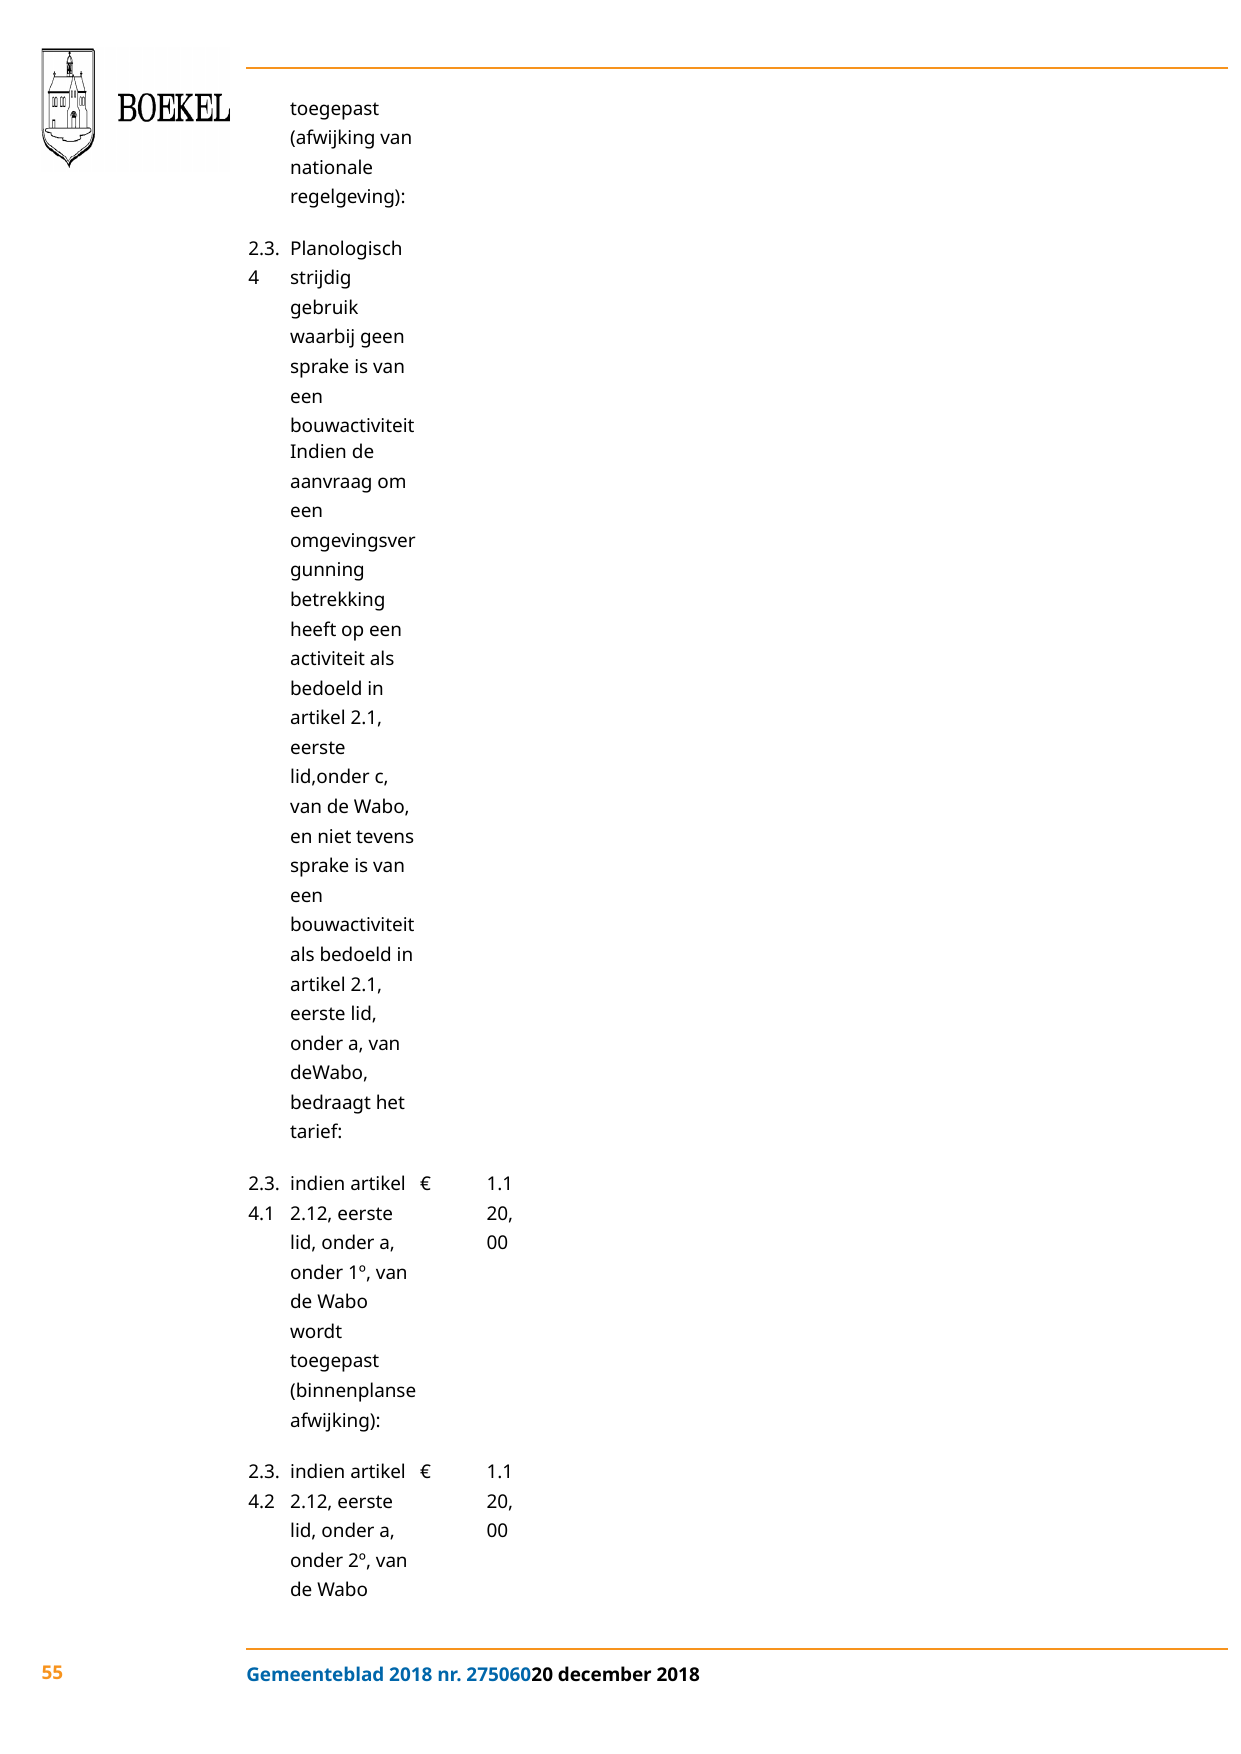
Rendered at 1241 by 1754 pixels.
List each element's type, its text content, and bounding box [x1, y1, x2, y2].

table_cell [885, 95, 919, 209]
table_cell [985, 1433, 1018, 1458]
table_cell [819, 235, 852, 438]
table_cell [753, 1170, 786, 1432]
table_cell [420, 438, 453, 1144]
table_cell indien artikel 2.12, eerste lid, onder a, onder 2º, van de Wabo [290, 1458, 420, 1602]
table_cell [1118, 1170, 1152, 1432]
table_cell [653, 438, 686, 1144]
table_cell [686, 209, 719, 235]
table_cell indien artikel 2.12, eerste lid, onder a, onder 1º, van de Wabo wordt toegepast (binnenplanse afwijking): [290, 1170, 420, 1432]
table_cell [520, 1458, 553, 1602]
table_cell [786, 1433, 819, 1458]
table_cell [919, 1458, 952, 1602]
table_cell [952, 1433, 985, 1458]
table_cell [952, 1144, 985, 1170]
table_cell [919, 1144, 952, 1170]
table_cell [586, 95, 619, 209]
table_cell [952, 1458, 985, 1602]
table_cell [1052, 1144, 1085, 1170]
table_cell [952, 209, 985, 235]
table_cell [553, 438, 586, 1144]
table_cell [1019, 95, 1052, 209]
table_cell [719, 1433, 752, 1458]
table_cell [486, 235, 520, 438]
table_cell [620, 95, 653, 209]
table_cell [453, 95, 486, 209]
table_cell [753, 1144, 786, 1170]
table_cell [919, 209, 952, 235]
table_cell [1019, 1433, 1052, 1458]
table_cell [719, 1458, 752, 1602]
table_cell [486, 1144, 520, 1170]
table_cell 1.120,00 [486, 1458, 520, 1602]
table_cell [1118, 1458, 1152, 1602]
table_cell [1052, 95, 1085, 209]
table_cell [719, 1144, 752, 1170]
table_cell [985, 438, 1018, 1144]
table_cell [985, 1144, 1018, 1170]
table_cell [786, 235, 819, 438]
table_cell [852, 1144, 885, 1170]
table_cell [786, 95, 819, 209]
table_cell [1118, 1144, 1152, 1170]
table_cell [420, 1144, 453, 1170]
table_cell [586, 1458, 619, 1602]
table_cell [719, 438, 752, 1144]
table_cell [852, 1458, 885, 1602]
table_cell [952, 438, 985, 1144]
table_cell [1019, 209, 1052, 235]
table_cell [819, 1458, 852, 1602]
table_cell [686, 1433, 719, 1458]
table_cell [819, 95, 852, 209]
table_cell [919, 235, 952, 438]
table_cell [1019, 438, 1052, 1144]
table_cell [1118, 95, 1152, 209]
table_cell [1085, 209, 1118, 235]
table_cell [248, 1144, 290, 1170]
table_cell [420, 235, 453, 438]
table_cell [520, 438, 553, 1144]
table_cell [586, 1433, 619, 1458]
table_cell [1052, 438, 1085, 1144]
table_cell [919, 95, 952, 209]
table_cell [852, 438, 885, 1144]
table_cell [420, 1433, 453, 1458]
table_cell [885, 1144, 919, 1170]
table_cell [1085, 95, 1118, 209]
table_cell [852, 235, 885, 438]
table_cell [1118, 235, 1152, 438]
table_cell [786, 1144, 819, 1170]
table_cell [985, 1170, 1018, 1432]
table_cell [620, 1170, 653, 1432]
table_cell [753, 209, 786, 235]
table_cell [1085, 1433, 1118, 1458]
table_cell [719, 1170, 752, 1432]
table_cell [753, 95, 786, 209]
table_cell [653, 1433, 686, 1458]
table_cell [620, 1144, 653, 1170]
table_cell [520, 1433, 553, 1458]
table_cell [1118, 209, 1152, 235]
table_cell [885, 209, 919, 235]
table_cell [819, 438, 852, 1144]
table_cell [952, 95, 985, 209]
table_cell [453, 1144, 486, 1170]
table_cell [1118, 1433, 1152, 1458]
table_cell [586, 1144, 619, 1170]
table_cell [885, 1170, 919, 1432]
table_cell [486, 209, 520, 235]
table_cell [753, 1458, 786, 1602]
table_cell 1.120,00 [486, 1170, 520, 1432]
table_cell [586, 1170, 619, 1432]
table_cell [786, 1170, 819, 1432]
table_cell [453, 1458, 486, 1602]
table_cell 2.3.4 [248, 235, 290, 438]
table_cell [553, 1170, 586, 1432]
table_cell [486, 1433, 520, 1458]
table_cell [553, 1458, 586, 1602]
table_cell [520, 235, 553, 438]
table_cell [553, 235, 586, 438]
table_cell 2.3.4.2 [248, 1458, 290, 1602]
table_cell [786, 438, 819, 1144]
table_cell [1019, 1458, 1052, 1602]
table_cell [1085, 235, 1118, 438]
table_cell Indien de aanvraag om een omgevingsvergunning betrekking heeft op een activiteit als bedoeld in artikel 2.1, eerste lid,onder c, van de Wabo, en niet tevens sprake is van een bouwactiviteit als bedoeld in artikel 2.1, eerste lid, onder a, van deWabo, bedraagt het tarief: [290, 438, 420, 1144]
table_cell [852, 1433, 885, 1458]
table_cell [620, 1458, 653, 1602]
table_cell [620, 438, 653, 1144]
table_cell [248, 438, 290, 1144]
table_cell [453, 1170, 486, 1432]
table_cell [1085, 1458, 1118, 1602]
table_cell [486, 95, 520, 209]
table_cell € [420, 1170, 453, 1432]
table_cell [290, 209, 420, 235]
table_cell [653, 95, 686, 209]
table_cell [686, 1170, 719, 1432]
table_cell [919, 1170, 952, 1432]
picture [41, 47, 231, 172]
table_cell [520, 209, 553, 235]
table_cell [885, 1458, 919, 1602]
table_cell [1085, 1144, 1118, 1170]
table_cell [786, 209, 819, 235]
table_cell [586, 235, 619, 438]
table_cell [248, 209, 290, 235]
table_cell [885, 235, 919, 438]
table_cell [686, 235, 719, 438]
table_cell [952, 235, 985, 438]
table_cell [1052, 1433, 1085, 1458]
table_cell [620, 235, 653, 438]
table_cell [753, 1433, 786, 1458]
table_cell [620, 209, 653, 235]
table_cell [819, 1170, 852, 1432]
table_cell [686, 438, 719, 1144]
table_cell [819, 1144, 852, 1170]
table_cell [653, 1458, 686, 1602]
table_cell [919, 1433, 952, 1458]
table_cell [985, 235, 1018, 438]
table_cell [852, 1170, 885, 1432]
table_cell [248, 1433, 290, 1458]
table_cell [553, 209, 586, 235]
table_cell [653, 235, 686, 438]
table_cell [453, 1433, 486, 1458]
table_cell [819, 1433, 852, 1458]
table_cell [1019, 1144, 1052, 1170]
table_cell [290, 1144, 420, 1170]
table_cell [753, 438, 786, 1144]
table_cell [885, 1433, 919, 1458]
table_cell [1052, 1458, 1085, 1602]
table_cell € [420, 1458, 453, 1602]
table_cell [819, 209, 852, 235]
table_cell Planologisch strijdig gebruik waarbij geen sprake is van een bouwactiviteit [290, 235, 420, 438]
table_cell [586, 209, 619, 235]
table_cell [719, 95, 752, 209]
table_cell [985, 1458, 1018, 1602]
table_cell [620, 1433, 653, 1458]
table_cell [719, 235, 752, 438]
table_cell [686, 1458, 719, 1602]
table_cell [653, 1170, 686, 1432]
table_cell [553, 95, 586, 209]
table_cell [553, 1433, 586, 1458]
table_cell [852, 209, 885, 235]
table_cell [1019, 1170, 1052, 1432]
table_cell [985, 209, 1018, 235]
table_cell [453, 438, 486, 1144]
table_cell [486, 438, 520, 1144]
table_cell [586, 438, 619, 1144]
table_cell toegepast (afwijking van nationale regelgeving): [290, 95, 420, 209]
table_cell [686, 1144, 719, 1170]
table_cell [786, 1458, 819, 1602]
table_cell [686, 95, 719, 209]
table_cell [520, 1170, 553, 1432]
table_cell [653, 1144, 686, 1170]
table_cell 2.3.4.1 [248, 1170, 290, 1432]
table_cell [985, 95, 1018, 209]
table_cell [1085, 438, 1118, 1144]
table_cell [1052, 1170, 1085, 1432]
table_cell [1052, 235, 1085, 438]
table_cell [1052, 209, 1085, 235]
table_cell [852, 95, 885, 209]
table_cell [1118, 438, 1152, 1144]
table_cell [553, 1144, 586, 1170]
table_cell [290, 1433, 420, 1458]
table_cell [420, 209, 453, 235]
table_cell [520, 1144, 553, 1170]
table_cell [1019, 235, 1052, 438]
table_cell [719, 209, 752, 235]
table_cell [453, 235, 486, 438]
table_cell [952, 1170, 985, 1432]
table_cell [420, 95, 453, 209]
table_cell [919, 438, 952, 1144]
table_cell [520, 95, 553, 209]
table_cell [753, 235, 786, 438]
table_cell [248, 95, 290, 209]
table_cell [653, 209, 686, 235]
table_cell [453, 209, 486, 235]
table_cell [885, 438, 919, 1144]
table_cell [1085, 1170, 1118, 1432]
